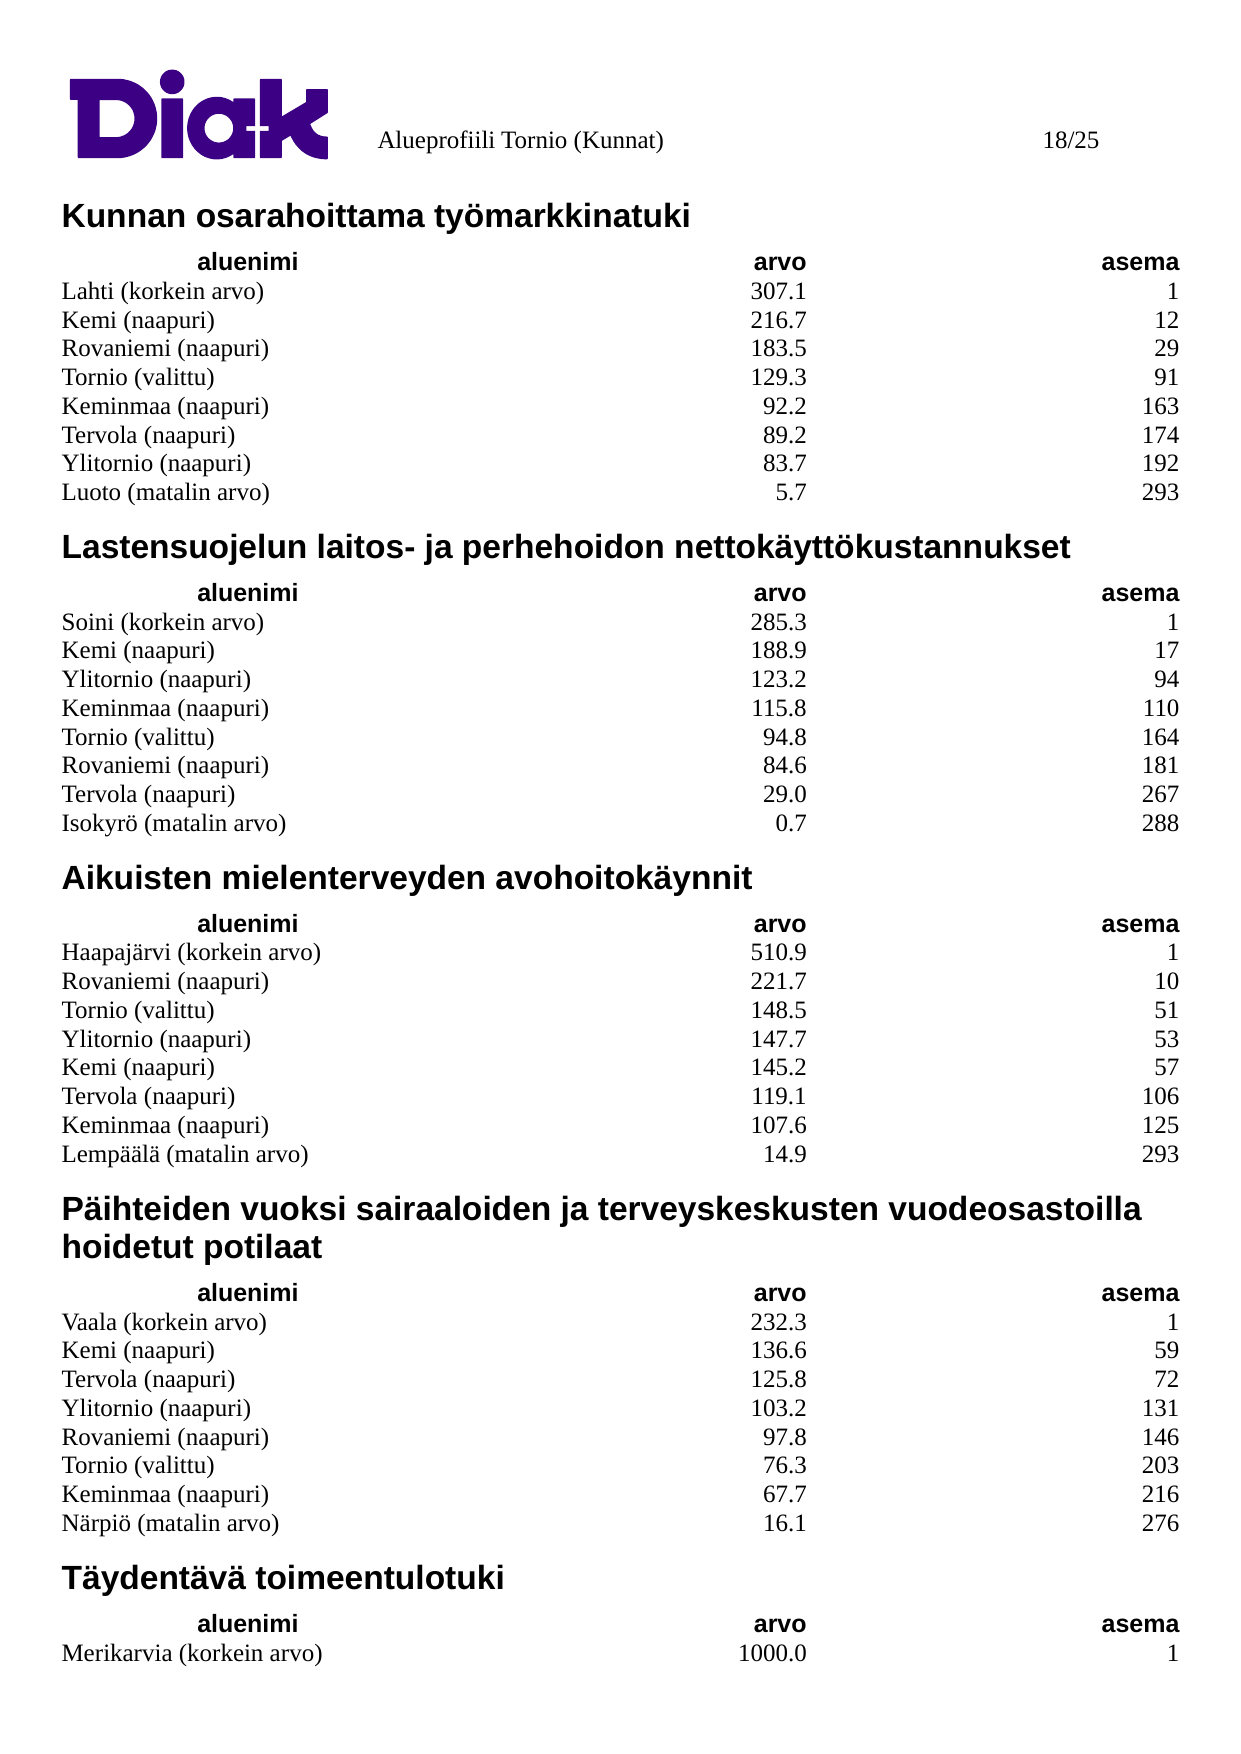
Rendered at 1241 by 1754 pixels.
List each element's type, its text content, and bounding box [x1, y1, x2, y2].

table_cell Tervola (naapuri) [61, 779, 434, 808]
table_cell 76.3 [434, 1451, 806, 1479]
table_cell 14.9 [434, 1139, 806, 1167]
table_cell 145.2 [434, 1053, 806, 1081]
table_cell 72 [806, 1364, 1179, 1393]
table_header arvo [434, 1278, 806, 1307]
table_cell Merikarvia (korkein arvo) [61, 1638, 434, 1666]
table_cell 1 [806, 938, 1179, 966]
table_cell Kemi (naapuri) [61, 305, 434, 333]
table_cell 1 [806, 276, 1179, 305]
table_cell Isokyrö (matalin arvo) [61, 808, 434, 837]
table_cell 232.3 [434, 1307, 806, 1336]
table_cell 1 [806, 1638, 1179, 1666]
table_cell 221.7 [434, 966, 806, 995]
table_header asema [806, 1278, 1179, 1307]
table_cell Soini (korkein arvo) [61, 607, 434, 636]
table_cell 146 [806, 1422, 1179, 1451]
table_cell 119.1 [434, 1081, 806, 1110]
table_cell 164 [806, 722, 1179, 751]
table_cell 29 [806, 334, 1179, 362]
table_cell Lempäälä (matalin arvo) [61, 1139, 434, 1167]
table_cell 510.9 [434, 938, 806, 966]
table_cell Keminmaa (naapuri) [61, 1110, 434, 1139]
table_cell 216.7 [434, 305, 806, 333]
table_cell 307.1 [434, 276, 806, 305]
table_cell Rovaniemi (naapuri) [61, 1422, 434, 1451]
table_cell 148.5 [434, 995, 806, 1024]
table_cell 216 [806, 1479, 1179, 1508]
table_cell Ylitornio (naapuri) [61, 1393, 434, 1422]
table_cell 183.5 [434, 334, 806, 362]
table_header arvo [434, 909, 806, 937]
table_header arvo [434, 578, 806, 607]
table_cell 1 [806, 607, 1179, 636]
table_cell 0.7 [434, 808, 806, 837]
table_cell 293 [806, 477, 1179, 506]
table_cell Närpiö (matalin arvo) [61, 1508, 434, 1537]
table_cell 115.8 [434, 693, 806, 722]
subtitle Aikuisten mielenterveyden avohoitokäynnit [61, 858, 1179, 896]
table_cell 84.6 [434, 751, 806, 779]
table_cell 53 [806, 1024, 1179, 1052]
table_cell Rovaniemi (naapuri) [61, 334, 434, 362]
table_cell 147.7 [434, 1024, 806, 1052]
table_cell Tornio (valittu) [61, 362, 434, 391]
table_cell Kemi (naapuri) [61, 636, 434, 664]
table_header aluenimi [61, 909, 434, 937]
table_cell 29.0 [434, 779, 806, 808]
table_cell 188.9 [434, 636, 806, 664]
table_cell 103.2 [434, 1393, 806, 1422]
table_cell 192 [806, 449, 1179, 477]
table_cell 181 [806, 751, 1179, 779]
table_cell 16.1 [434, 1508, 806, 1537]
table_cell 89.2 [434, 420, 806, 448]
table_cell 92.2 [434, 391, 806, 420]
table_cell 12 [806, 305, 1179, 333]
table_cell 136.6 [434, 1336, 806, 1364]
table_header asema [806, 247, 1179, 276]
table_header aluenimi [61, 247, 434, 276]
table_cell Vaala (korkein arvo) [61, 1307, 434, 1336]
table_cell 131 [806, 1393, 1179, 1422]
table_cell Luoto (matalin arvo) [61, 477, 434, 506]
table_cell 174 [806, 420, 1179, 448]
table_cell 293 [806, 1139, 1179, 1167]
subtitle Päihteiden vuoksi sairaaloiden ja terveyskeskusten vuodeosastoilla hoidetut potilaat [61, 1188, 1179, 1266]
table_cell 163 [806, 391, 1179, 420]
table_cell 203 [806, 1451, 1179, 1479]
table_cell 94 [806, 664, 1179, 693]
subtitle Kunnan osarahoittama työmarkkinatuki [61, 196, 1179, 235]
subtitle Lastensuojelun laitos- ja perhehoidon nettokäyttökustannukset [61, 527, 1179, 566]
table_cell 10 [806, 966, 1179, 995]
table_header arvo [434, 247, 806, 276]
table_cell Lahti (korkein arvo) [61, 276, 434, 305]
table_cell 107.6 [434, 1110, 806, 1139]
table_cell 57 [806, 1053, 1179, 1081]
table_cell 67.7 [434, 1479, 806, 1508]
table_header aluenimi [61, 578, 434, 607]
table_cell Tervola (naapuri) [61, 1081, 434, 1110]
table_cell Tornio (valittu) [61, 995, 434, 1024]
table_cell 59 [806, 1336, 1179, 1364]
table_cell Tornio (valittu) [61, 1451, 434, 1479]
table_cell 129.3 [434, 362, 806, 391]
table_cell 285.3 [434, 607, 806, 636]
table_cell 125 [806, 1110, 1179, 1139]
table_header aluenimi [61, 1609, 434, 1638]
table_cell 1000.0 [434, 1638, 806, 1666]
table_cell Ylitornio (naapuri) [61, 1024, 434, 1052]
table_cell Haapajärvi (korkein arvo) [61, 938, 434, 966]
table_cell Tervola (naapuri) [61, 420, 434, 448]
table_header asema [806, 909, 1179, 937]
table_cell 5.7 [434, 477, 806, 506]
table_cell 125.8 [434, 1364, 806, 1393]
table_cell Ylitornio (naapuri) [61, 449, 434, 477]
table_cell Tervola (naapuri) [61, 1364, 434, 1393]
table_cell 51 [806, 995, 1179, 1024]
table_cell 110 [806, 693, 1179, 722]
table_cell Rovaniemi (naapuri) [61, 966, 434, 995]
table_cell 106 [806, 1081, 1179, 1110]
table_cell 91 [806, 362, 1179, 391]
table_cell 1 [806, 1307, 1179, 1336]
table_header asema [806, 578, 1179, 607]
table_header arvo [434, 1609, 806, 1638]
table_cell Keminmaa (naapuri) [61, 693, 434, 722]
table_cell 97.8 [434, 1422, 806, 1451]
table_cell Keminmaa (naapuri) [61, 1479, 434, 1508]
table_cell 123.2 [434, 664, 806, 693]
table_cell Kemi (naapuri) [61, 1053, 434, 1081]
table_cell Ylitornio (naapuri) [61, 664, 434, 693]
table_cell Tornio (valittu) [61, 722, 434, 751]
table_cell 17 [806, 636, 1179, 664]
table_cell 267 [806, 779, 1179, 808]
table_cell 288 [806, 808, 1179, 837]
table_cell Rovaniemi (naapuri) [61, 751, 434, 779]
table_cell Keminmaa (naapuri) [61, 391, 434, 420]
subtitle Täydentävä toimeentulotuki [61, 1558, 1179, 1596]
table_header asema [806, 1609, 1179, 1638]
table_cell Kemi (naapuri) [61, 1336, 434, 1364]
table_cell 94.8 [434, 722, 806, 751]
table_cell 83.7 [434, 449, 806, 477]
table_cell 276 [806, 1508, 1179, 1537]
table_header aluenimi [61, 1278, 434, 1307]
